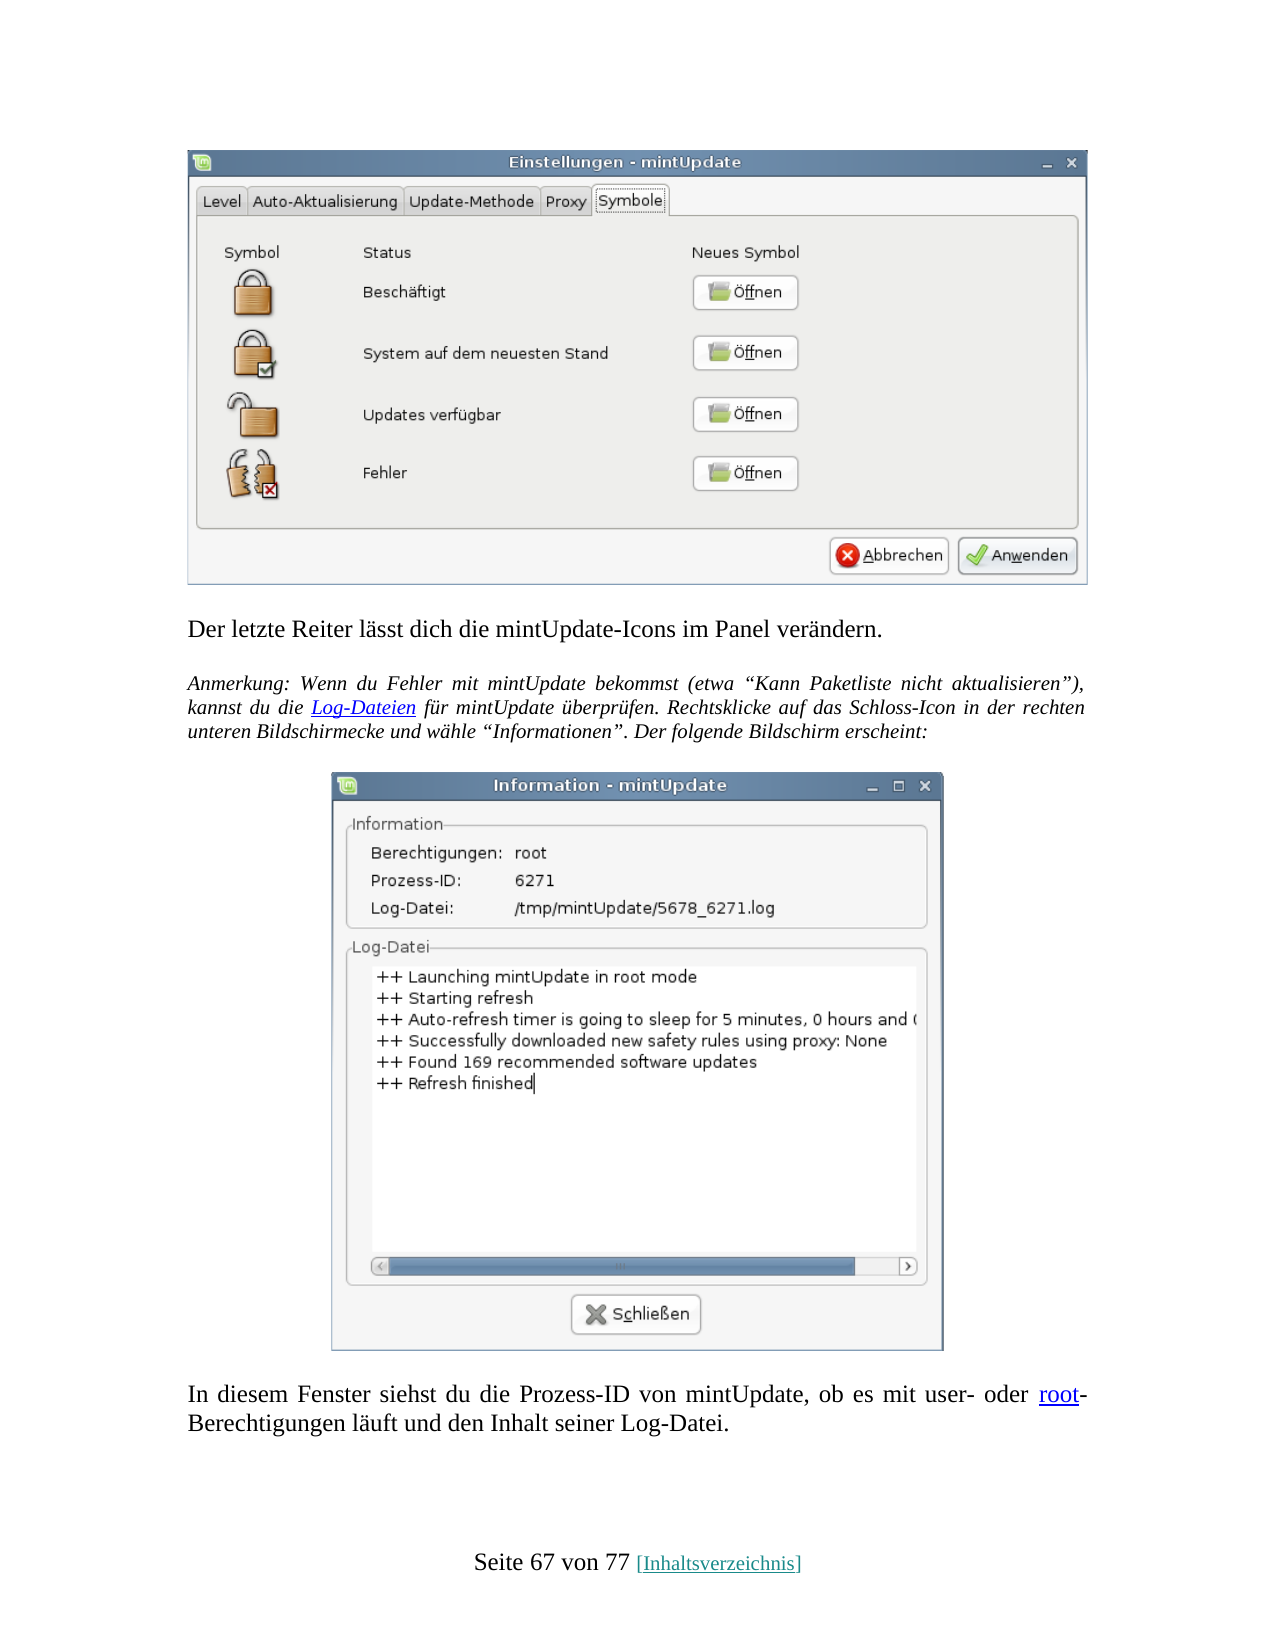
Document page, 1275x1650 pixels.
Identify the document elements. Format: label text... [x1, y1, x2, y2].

text Anmerkung: Wenn du Fehler mit mintUpdate bekommst (etwa “Kann Paketliste nicht aktualisieren”), kannst du die Log-Dateien für mintUpdate überprüfen. Rechtsklicke auf das Schloss-Icon in der rechten unteren Bildschirmecke und wähle “Informationen”. Der folgende Bildschirm erscheint: [187, 671, 1087, 743]
text Der letzte Reiter lässt dich die mintUpdate-Icons im Panel verändern. [187, 614, 1087, 642]
picture [331, 772, 944, 1351]
picture [187, 150, 1088, 585]
text In diesem Fenster siehst du die Prozess-ID von mintUpdate, ob es mit user- oder root-Berechtigungen läuft und den Inhalt seiner Log-Datei. [187, 1379, 1087, 1437]
